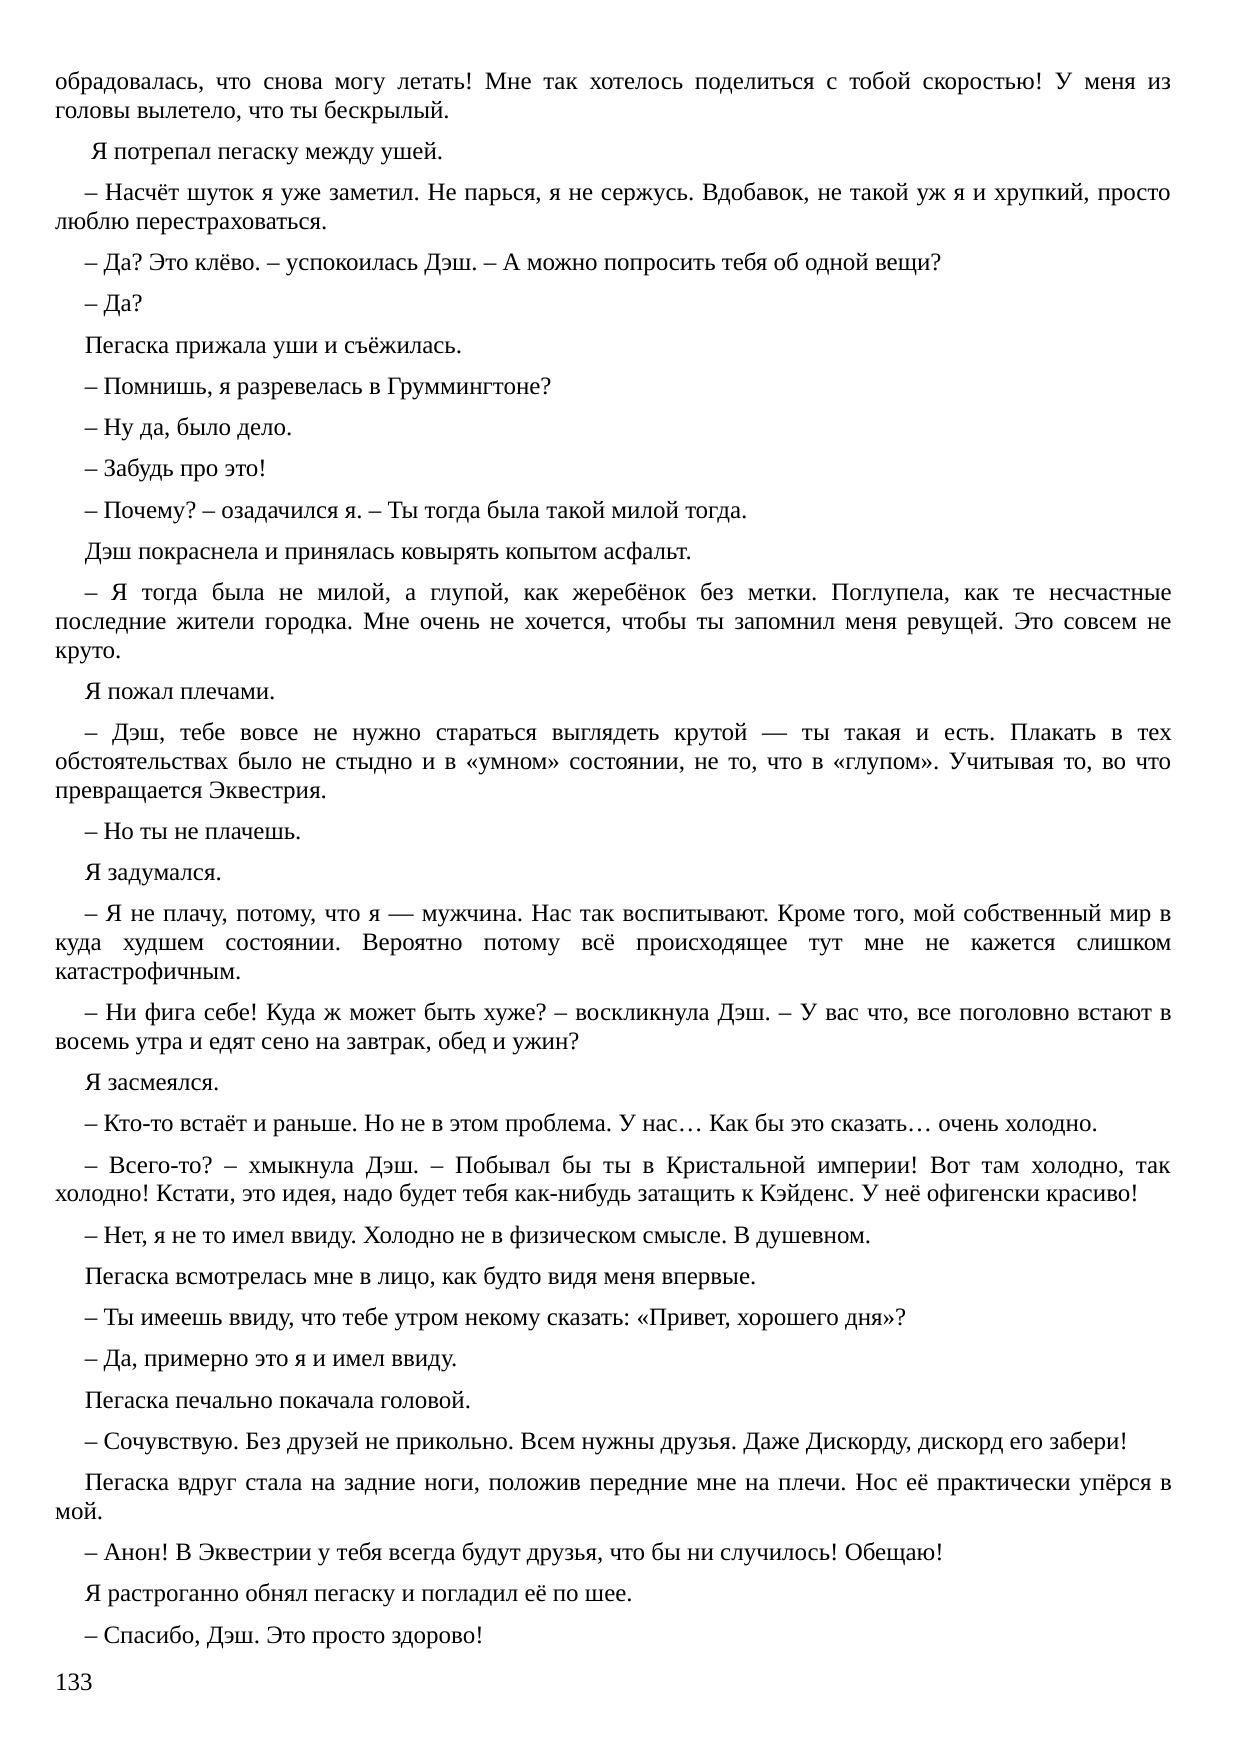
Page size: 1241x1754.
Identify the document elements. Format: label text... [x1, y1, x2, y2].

text – Почему? – озадачился я. – Ты тогда была такой милой тогда. [55, 495, 1173, 523]
text Дэш покраснела и принялась ковырять копытом асфальт. [55, 536, 1173, 565]
text – Сочувствую. Без друзей не прикольно. Всем нужны друзья. Даже Дискорду, дискорд его забери! [55, 1426, 1173, 1455]
text – Я тогда была не милой, а глупой, как жеребёнок без метки. Поглупела, как те несчастные последние жители городка. Мне очень не хочется, чтобы ты запомнил меня ревущей. Это совсем не круто. [55, 577, 1173, 663]
text – Ну да, было дело. [55, 412, 1173, 441]
text Пегаска печально покачала головой. [55, 1385, 1173, 1413]
text – Анон! В Эквестрии у тебя всегда будут друзья, что бы ни случилось! Обещаю! [55, 1537, 1173, 1566]
text Пегаска вдруг стала на задние ноги, положив передние мне на плечи. Нос её практически упёрся в мой. [55, 1467, 1173, 1525]
text – Ни фига себе! Куда ж может быть хуже? – воскликнула Дэш. – У вас что, все поголовно встают в восемь утра и едят сено на завтрак, обед и ужин? [55, 997, 1173, 1055]
text – Да? [55, 288, 1173, 317]
text – Нет, я не то имел ввиду. Холодно не в физическом смысле. В душевном. [55, 1220, 1173, 1248]
text – Но ты не плачешь. [55, 816, 1173, 845]
text – Ты имеешь ввиду, что тебе утром некому сказать: «Привет, хорошего дня»? [55, 1302, 1173, 1331]
text Я растроганно обнял пегаску и погладил её по шее. [55, 1578, 1173, 1607]
text Я засмеялся. [55, 1067, 1173, 1096]
text Я задумался. [55, 857, 1173, 886]
text – Кто-то встаёт и раньше. Но не в этом проблема. У нас… Как бы это сказать… очень холодно. [55, 1108, 1173, 1137]
text Я пожал плечами. [55, 676, 1173, 705]
text – Дэш, тебе вовсе не нужно стараться выглядеть крутой — ты такая и есть. Плакать в тех обстоятельствах было не стыдно и в «умном» состоянии, не то, что в «глупом». Учитывая то, во что превращается Эквестрия. [55, 717, 1173, 803]
text – Насчёт шуток я уже заметил. Не парься, я не сержусь. Вдобавок, не такой уж я и хрупкий, просто люблю перестраховаться. [55, 177, 1173, 235]
text Пегаска прижала уши и съёжилась. [55, 330, 1173, 358]
text – Да? Это клёво. – успокоилась Дэш. – А можно попросить тебя об одной вещи? [55, 247, 1173, 276]
text – Помнишь, я разревелась в Груммингтоне? [55, 371, 1173, 400]
text – Забудь про это! [55, 453, 1173, 482]
text – Да, примерно это я и имел ввиду. [55, 1343, 1173, 1372]
text – Спасибо, Дэш. Это просто здорово! [55, 1620, 1173, 1648]
text Пегаска всмотрелась мне в лицо, как будто видя меня впервые. [55, 1261, 1173, 1290]
text обрадовалась, что снова могу летать! Мне так хотелось поделиться с тобой скоростью! У меня из головы вылетело, что ты бескрылый. [55, 66, 1173, 123]
text Я потрепал пегаску между ушей. [55, 136, 1173, 165]
text – Всего-то? – хмыкнула Дэш. – Побывал бы ты в Кристальной империи! Вот там холодно, так холодно! Кстати, это идея, надо будет тебя как-нибудь затащить к Кэйденс. У неё офигенски красиво! [55, 1150, 1173, 1207]
text – Я не плачу, потому, что я — мужчина. Нас так воспитывают. Кроме того, мой собственный мир в куда худшем состоянии. Вероятно потому всё происходящее тут мне не кажется слишком катастрофичным. [55, 898, 1173, 985]
